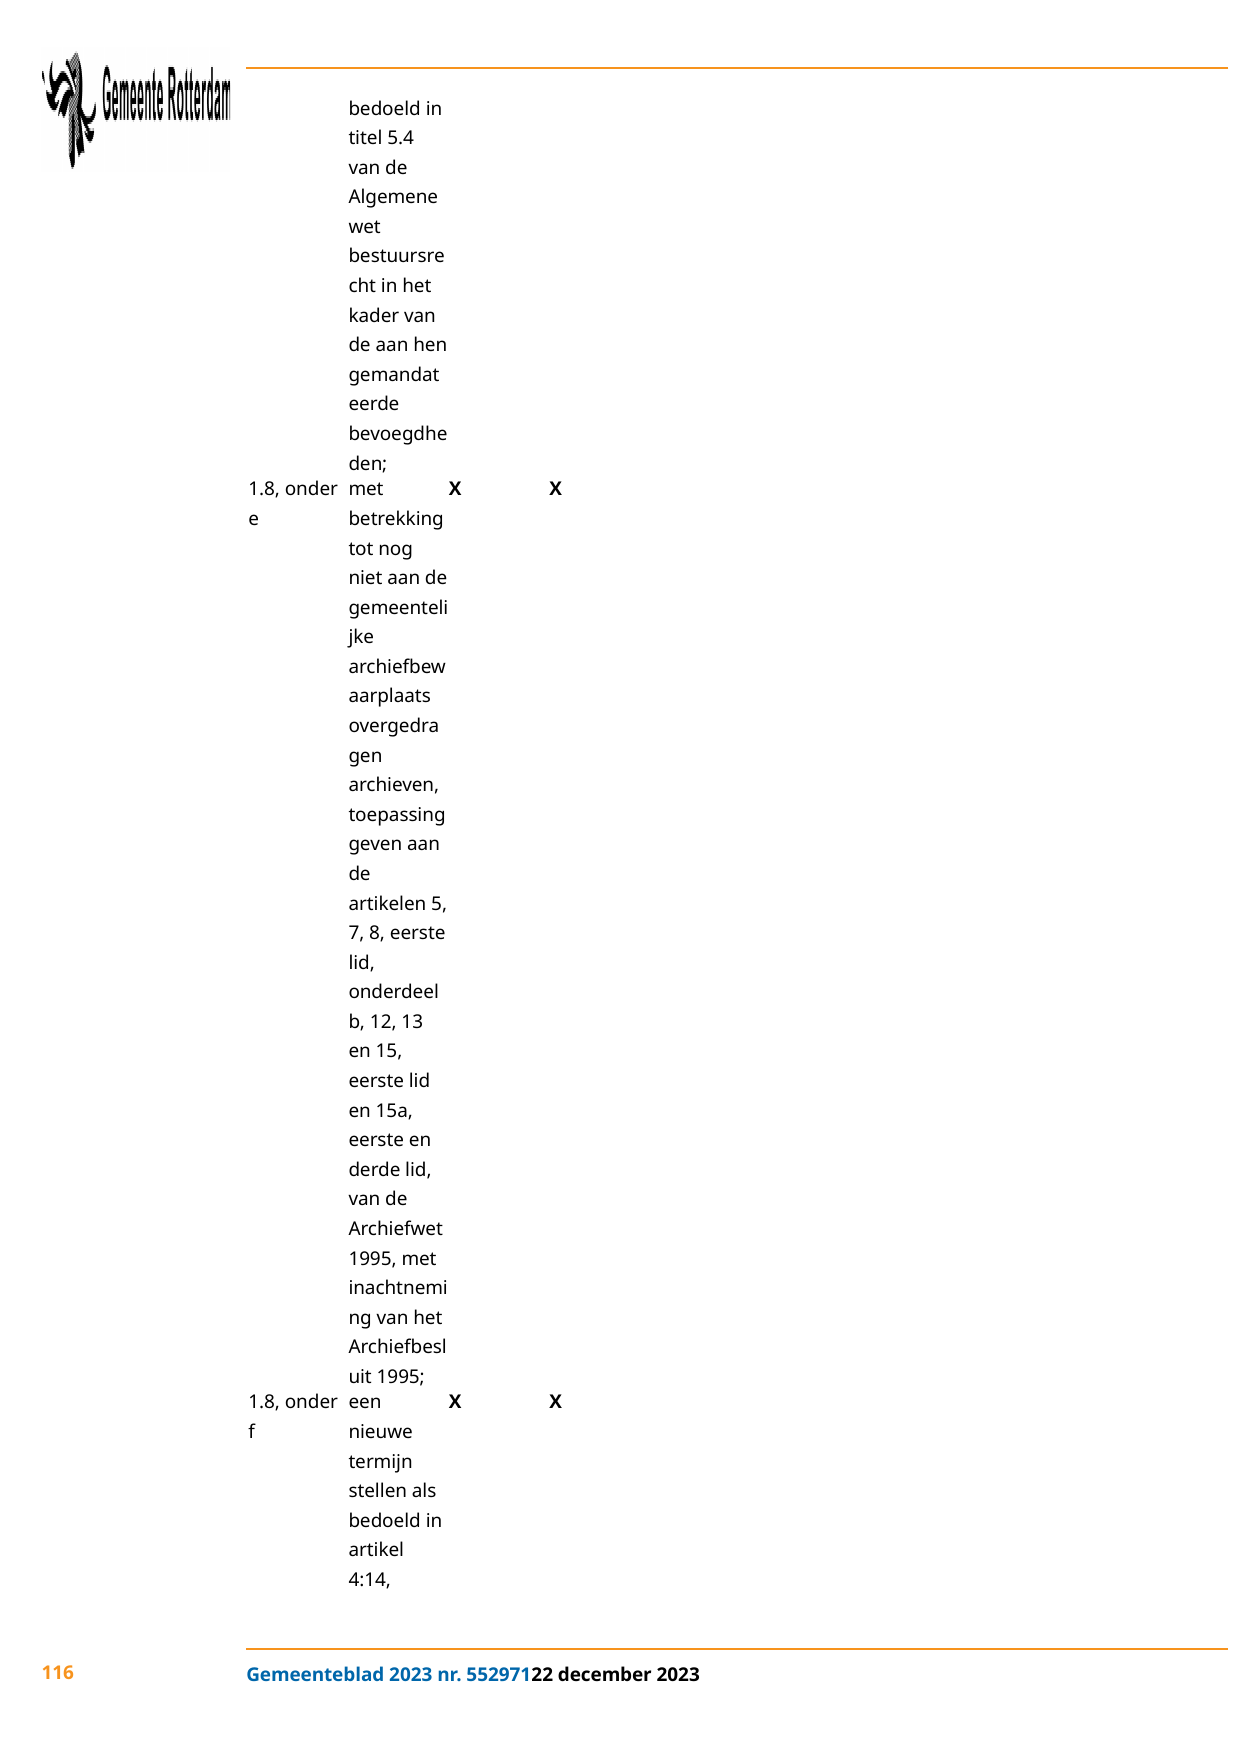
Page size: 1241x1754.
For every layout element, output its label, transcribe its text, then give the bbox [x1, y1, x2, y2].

table_cell met betrekking tot nog niet aan de gemeentelijke archiefbewaarplaats overgedragen archieven, toepassing geven aan de artikelen 5, 7, 8, eerste lid, onderdeel b, 12, 13 en 15, eerste lid en 15a, eerste en derde lid, van de Archiefwet 1995, met inachtneming van het Archiefbesluit 1995; [348, 476, 449, 1389]
table_cell [850, 476, 951, 1389]
table_cell [549, 95, 649, 476]
table_cell [951, 95, 1051, 476]
table_cell [449, 95, 549, 476]
table_cell een nieuwe termijn stellen als bedoeld in artikel 4:14, [348, 1389, 449, 1592]
table_cell [248, 95, 348, 476]
table_cell bedoeld in titel 5.4 van de Algemene wet bestuursrecht in het kader van de aan hen gemandateerde bevoegdheden; [348, 95, 449, 476]
table_cell [650, 476, 750, 1389]
table_cell [1051, 476, 1152, 1389]
table_cell [750, 1389, 850, 1592]
table_cell [850, 95, 951, 476]
table_cell [750, 95, 850, 476]
table_cell X [549, 476, 649, 1389]
table_cell [1051, 1389, 1152, 1592]
table_cell X [449, 1389, 549, 1592]
table_cell 1.8, onder e [248, 476, 348, 1389]
picture [41, 47, 231, 172]
table_cell X [449, 476, 549, 1389]
table_cell [951, 476, 1051, 1389]
table_cell [951, 1389, 1051, 1592]
table_cell [850, 1389, 951, 1592]
table_cell [1051, 95, 1152, 476]
table_cell [650, 1389, 750, 1592]
table_cell X [549, 1389, 649, 1592]
table_cell [750, 476, 850, 1389]
table_cell 1.8, onder f [248, 1389, 348, 1592]
table_cell [650, 95, 750, 476]
